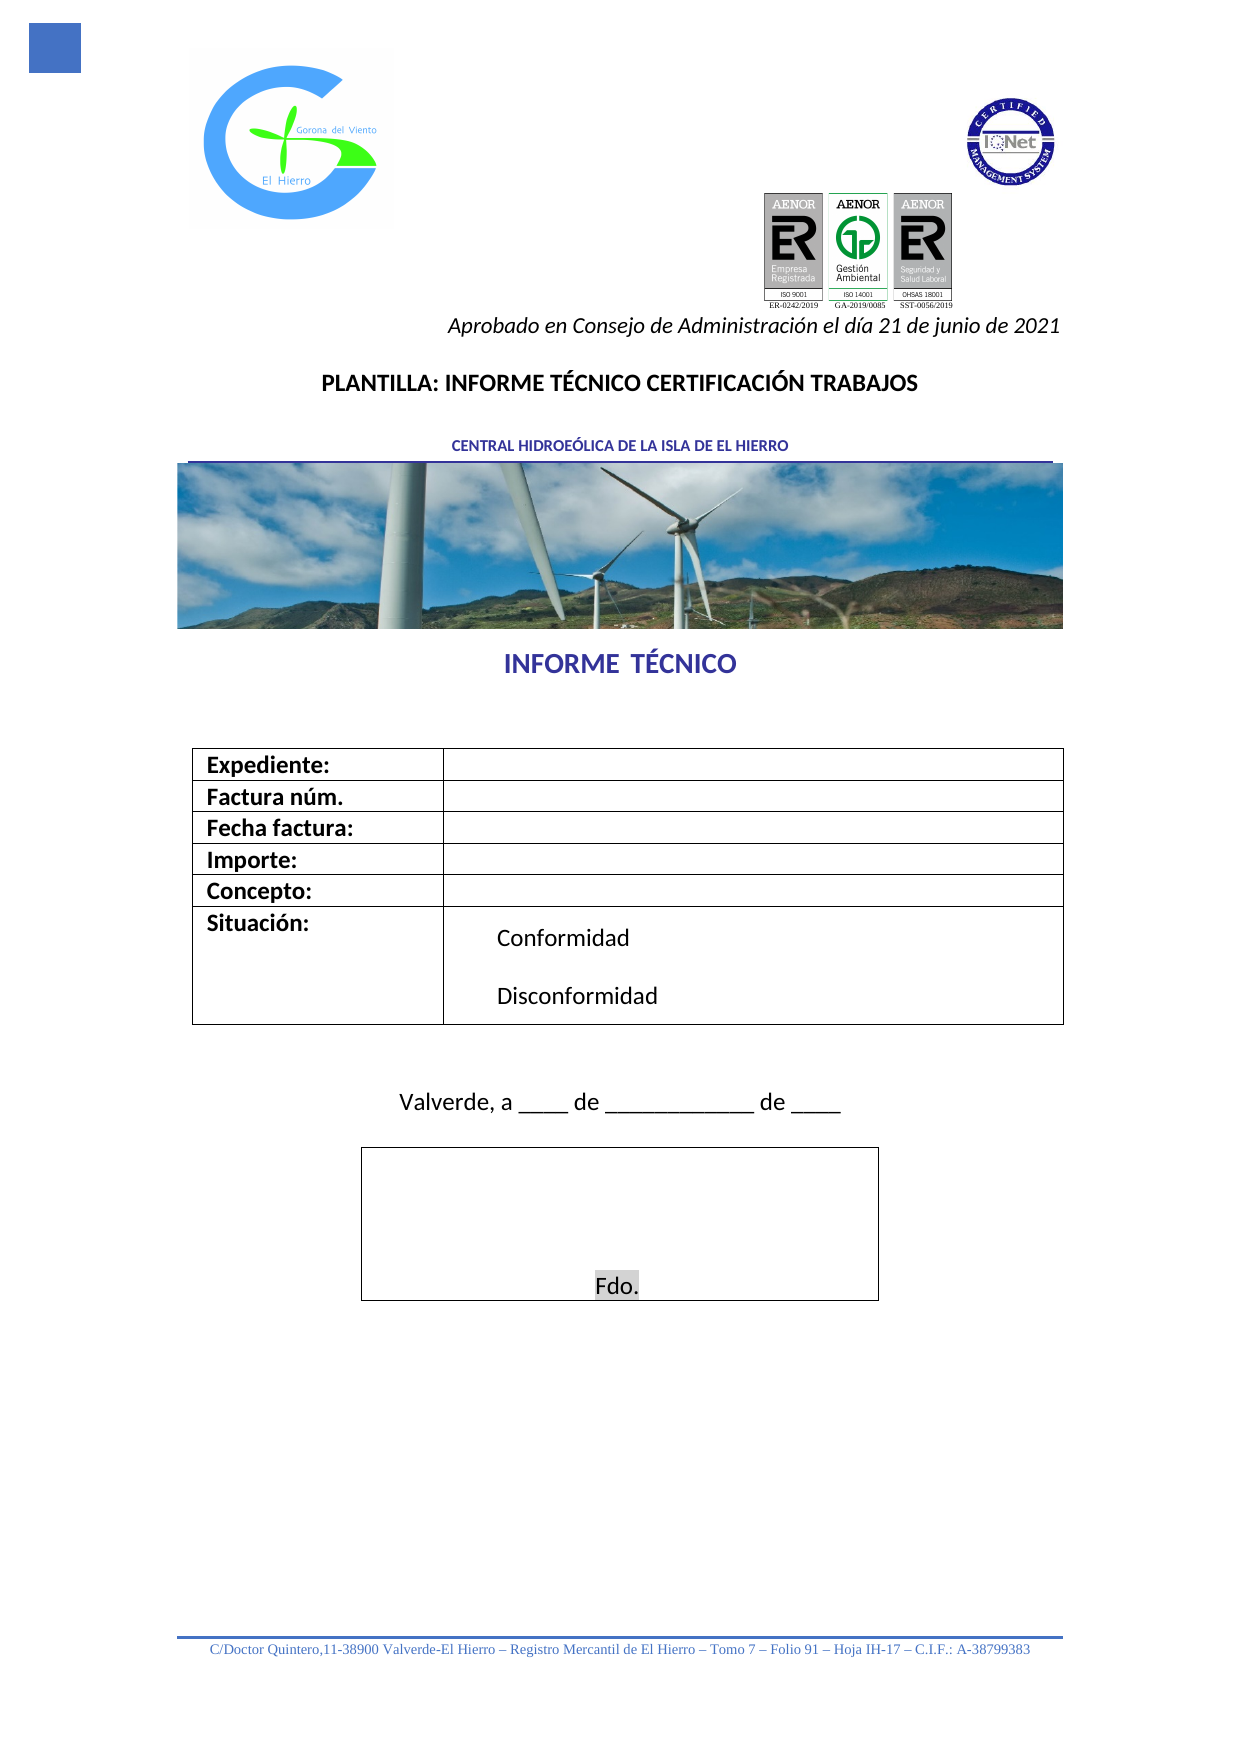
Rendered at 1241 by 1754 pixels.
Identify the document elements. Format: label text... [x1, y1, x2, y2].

table_cell [444, 844, 1063, 874]
table_cell [177, 748, 192, 780]
table_cell [177, 843, 192, 874]
table_cell Expediente: [193, 749, 443, 780]
table_cell [177, 906, 192, 1024]
table_cell Conformidad Disconformidad [444, 907, 1063, 1024]
table_cell Factura núm. [193, 781, 443, 811]
text PLANTILLA: INFORME TÉCNICO CERTIFICACIÓN TRABAJOS [177, 367, 1063, 397]
table_header [177, 398, 1063, 463]
table_cell [444, 781, 1063, 811]
table_header INFORME TÉCNICO [177, 629, 1063, 748]
table_cell [177, 874, 192, 906]
table_cell Importe: [193, 844, 443, 874]
table_cell [444, 812, 1063, 843]
table_cell Situación: [193, 907, 443, 1024]
table_cell [177, 811, 192, 843]
table_cell [444, 749, 1063, 780]
table_header Fdo. [362, 1148, 878, 1300]
table_cell Concepto: [193, 875, 443, 906]
table_cell Fecha factura: [193, 812, 443, 843]
text Valverde, a ____ de ____________ de ____ [177, 1086, 1063, 1116]
table_cell [444, 875, 1063, 906]
table_header CENTRAL HIDROEÓLICA DE LA ISLA DE EL HIERRO [188, 430, 1053, 461]
table_cell [177, 780, 192, 811]
